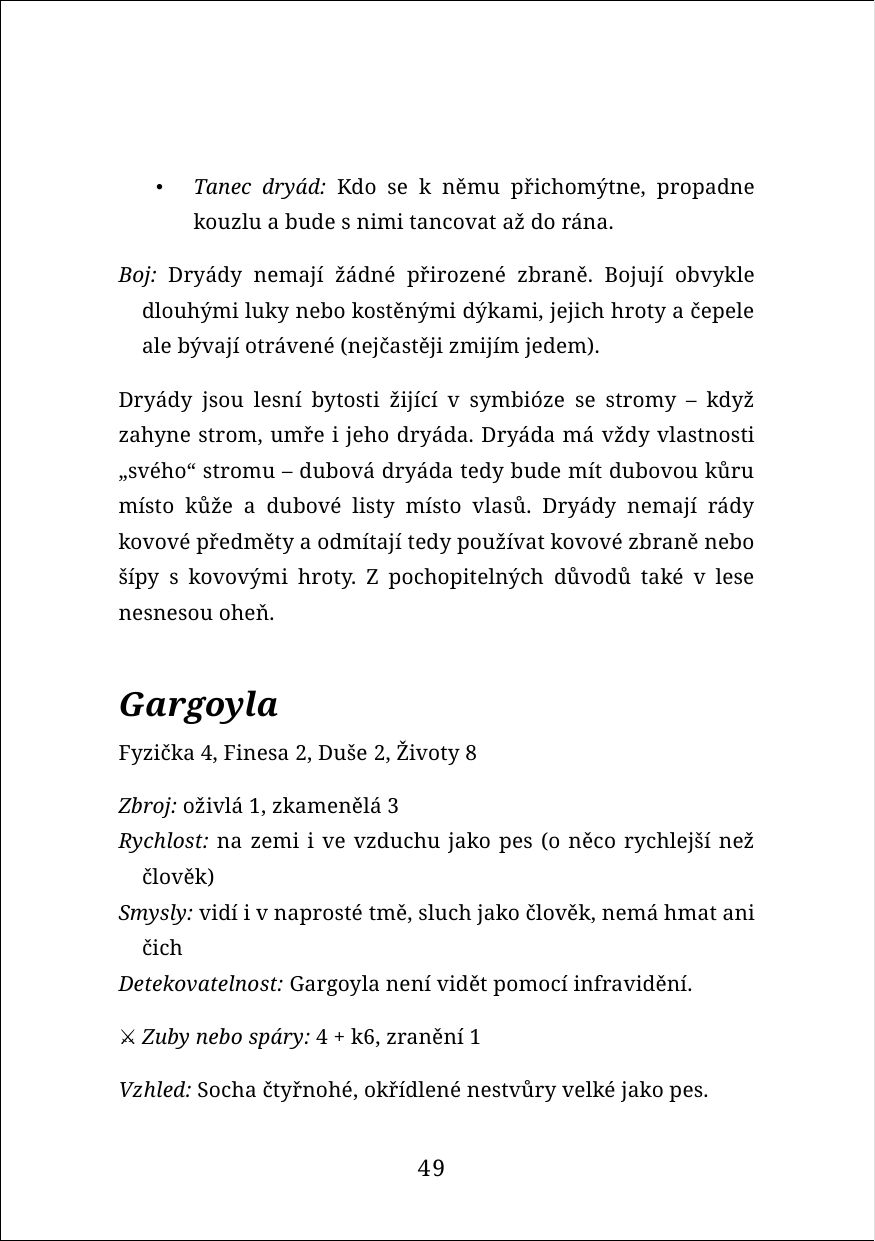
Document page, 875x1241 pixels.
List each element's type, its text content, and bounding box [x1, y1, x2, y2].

subtitle Gargoyla [118, 681, 756, 726]
text Zbroj: oživlá 1, zkamenělá 3 [118, 791, 756, 819]
text Rychlost: na zemi i ve vzduchu jako pes (o něco rychlejší než člověk) [118, 827, 756, 891]
text Detekovatelnost: Gargoyla není vidět pomocí infravidění. [118, 969, 756, 997]
text ⚔ Zuby nebo spáry: 4 + k6, zranění 1 [118, 1022, 756, 1050]
list Tanec dryád: Kdo se k němu přichomýtne, propadne kouzlu a bude s nimi tancovat až do rána. [156, 172, 756, 236]
text Smysly: vidí i v naprosté tmě, sluch jako člověk, nemá hmat ani čich [118, 898, 756, 962]
text Fyzička 4, Finesa 2, Duše 2, Životy 8 [118, 738, 756, 766]
text Boj: Dryády nemají žádné přirozené zbraně. Bojují obvykle dlouhými luky nebo kostěnými dýkami, jejich hroty a čepele ale bývají otrávené (nejčastěji zmijím jedem). [118, 261, 756, 360]
text Dryády jsou lesní bytosti žijící v symbióze se stromy – když zahyne strom, umře i jeho dryáda. Dryáda má vždy vlastnosti „svého“ stromu – dubová dryáda tedy bude mít dubovou kůru místo kůže a dubové listy místo vlasů. Dryády nemají rády kovové předměty a odmítají tedy používat kovové zbraně nebo šípy s kovovými hroty. Z pochopitelných důvodů také v lese nesnesou oheň. [118, 385, 756, 626]
text Vzhled: Socha čtyřnohé, okřídlené nestvůry velké jako pes. [118, 1075, 756, 1104]
